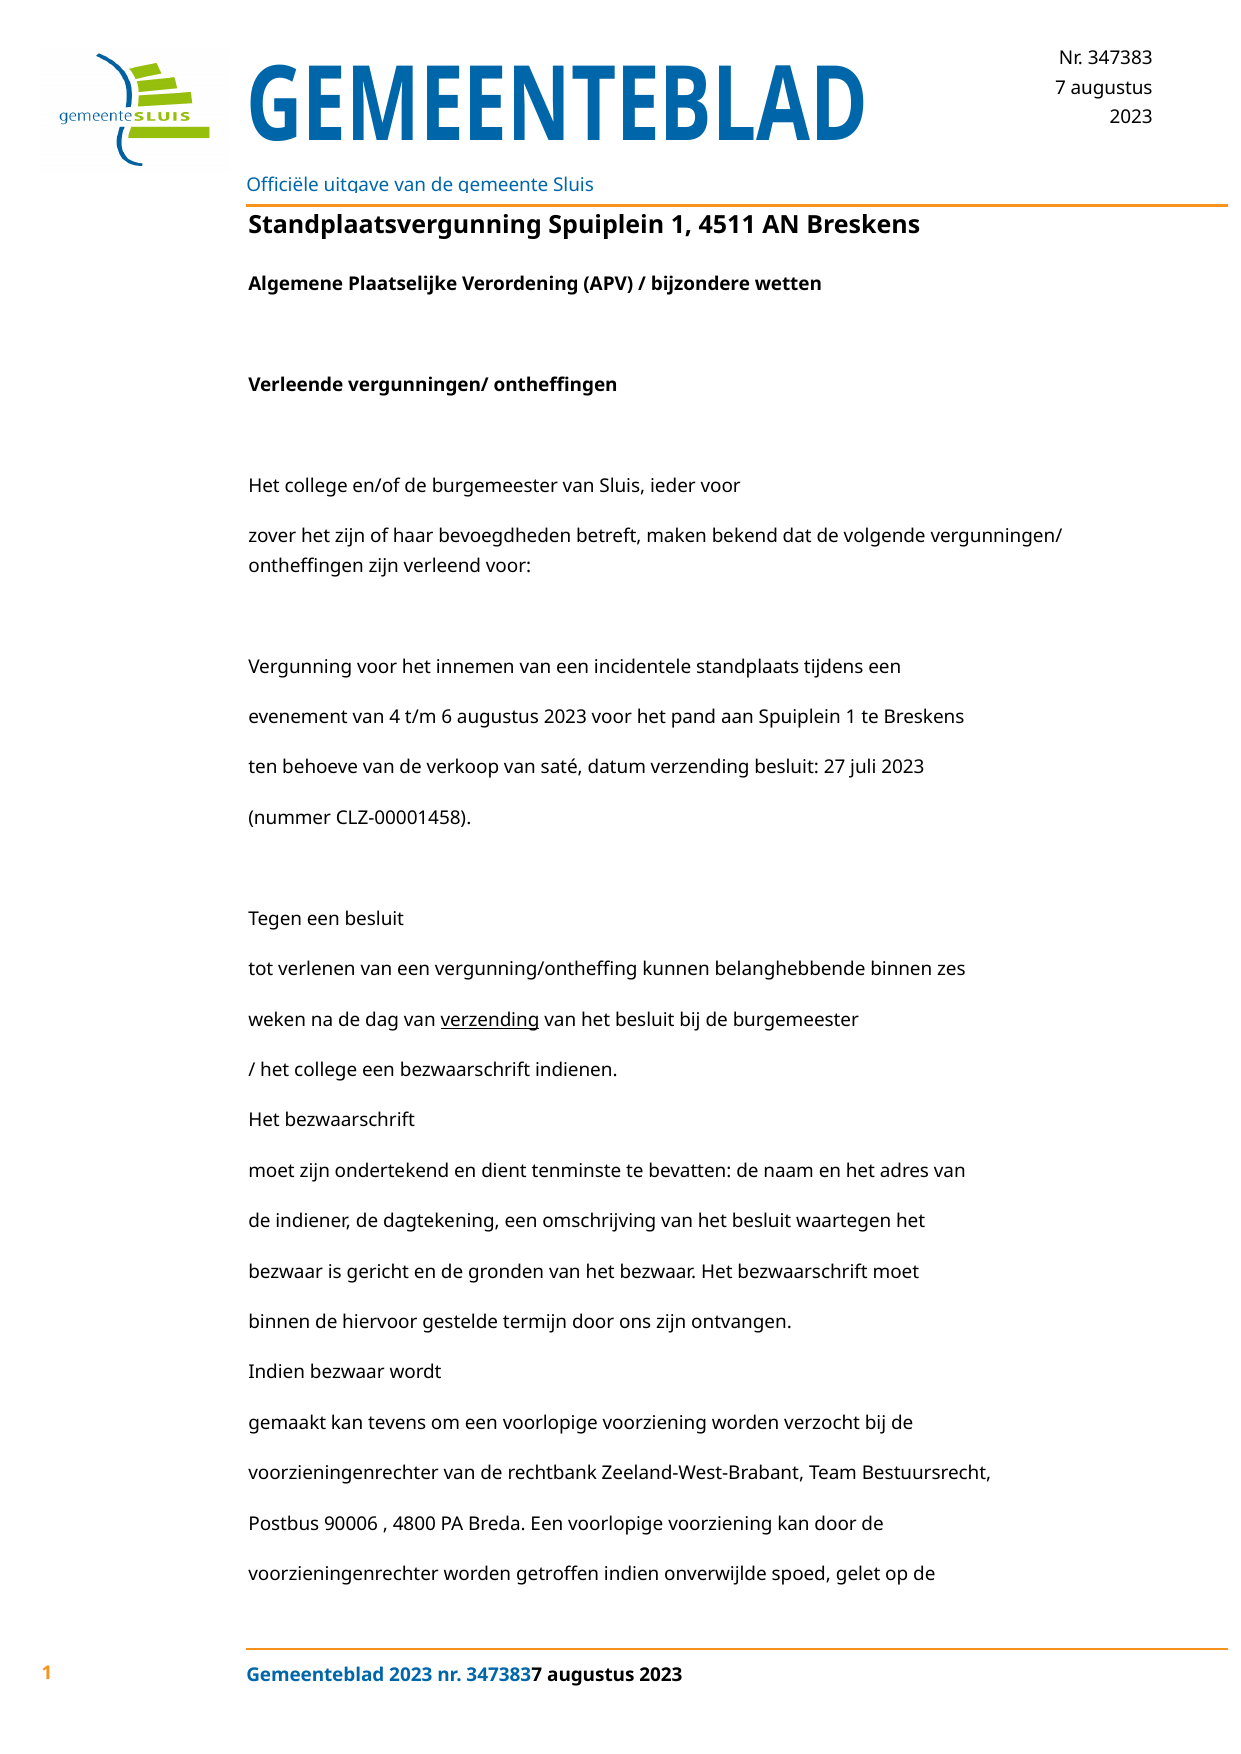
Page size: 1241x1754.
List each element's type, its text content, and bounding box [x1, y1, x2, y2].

text Vergunning voor het innemen van een incidentele standplaats tijdens een [248, 653, 1152, 678]
text Postbus 90006 , 4800 PA Breda. Een voorlopige voorziening kan door de [248, 1510, 1152, 1536]
text tot verlenen van een vergunning/ontheffing kunnen belanghebbende binnen zes [248, 955, 1152, 981]
text gemaakt kan tevens om een voorlopige voorziening worden verzocht bij de [248, 1409, 1152, 1435]
text voorzieningenrechter worden getroffen indien onverwijlde spoed, gelet op de [248, 1560, 1152, 1586]
text (nummer CLZ-00001458). [248, 804, 1152, 830]
picture [41, 47, 231, 172]
text zover het zijn of haar bevoegdheden betreft, maken bekend dat de volgende vergunningen/ ontheffingen zijn verleend voor: [248, 522, 1152, 578]
text evenement van 4 t/m 6 augustus 2023 voor het pand aan Spuiplein 1 te Breskens [248, 703, 1152, 729]
text binnen de hiervoor gestelde termijn door ons zijn ontvangen. [248, 1308, 1152, 1334]
text / het college een bezwaarschrift indienen. [248, 1056, 1152, 1082]
text de indiener, de dagtekening, een omschrijving van het besluit waartegen het [248, 1207, 1152, 1233]
text Algemene Plaatselijke Verordening (APV) / bijzondere wetten [248, 270, 1152, 296]
text moet zijn ondertekend en dient tenminste te bevatten: de naam en het adres van [248, 1157, 1152, 1183]
text Het bezwaarschrift [248, 1107, 1152, 1132]
text Het college en/of de burgemeester van Sluis, ieder voor [248, 472, 1152, 498]
text weken na de dag van verzending van het besluit bij de burgemeester [248, 1006, 1152, 1031]
text Tegen een besluit [248, 905, 1152, 931]
text bezwaar is gericht en de gronden van het bezwaar. Het bezwaarschrift moet [248, 1258, 1152, 1283]
text Standplaatsvergunning Spuiplein 1, 4511 AN Breskens [248, 207, 1152, 241]
text Verleende vergunningen/ ontheffingen [248, 371, 1152, 397]
text voorzieningenrechter van de rechtbank Zeeland-West-Brabant, Team Bestuursrecht, [248, 1459, 1152, 1485]
text ten behoeve van de verkoop van saté, datum verzending besluit: 27 juli 2023 [248, 754, 1152, 779]
text Indien bezwaar wordt [248, 1359, 1152, 1384]
